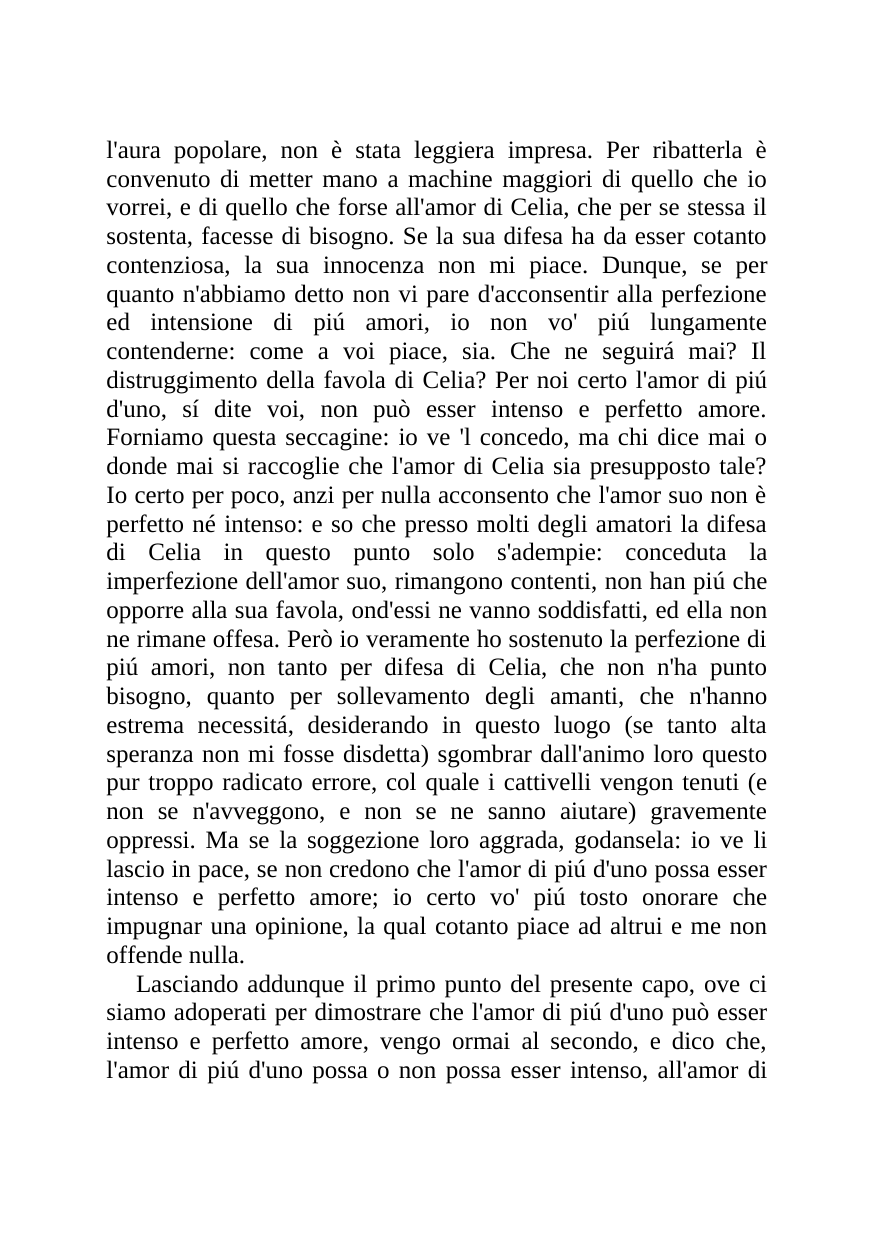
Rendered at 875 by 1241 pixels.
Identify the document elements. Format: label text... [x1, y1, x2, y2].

text Lasciando addunque il primo punto del presente capo, ove ci siamo adoperati per dimostrare che l'amor di piú d'uno può esser intenso e perfetto amore, vengo ormai al secondo, e dico che, l'amor di piú d'uno possa o non possa esser intenso, all'amor di [106, 969, 768, 1084]
text l'aura popolare, non è stata leggiera impresa. Per ribatterla è convenuto di metter mano a machine maggiori di quello che io vorrei, e di quello che forse all'amor di Celia, che per se stessa il sostenta, facesse di bisogno. Se la sua difesa ha da esser cotanto contenziosa, la sua innocenza non mi piace. Dunque, se per quanto n'abbiamo detto non vi pare d'acconsentir alla perfezione ed intensione di piú amori, io non vo' piú lungamente contenderne: come a voi piace, sia. Che ne seguirá mai? Il distruggimento della favola di Celia? Per noi certo l'amor di piú d'uno, sí dite voi, non può esser intenso e perfetto amore. Forniamo questa seccagine: io ve 'l concedo, ma chi dice mai o donde mai si raccoglie che l'amor di Celia sia presupposto tale? Io certo per poco, anzi per nulla acconsento che l'amor suo non è perfetto né intenso: e so che presso molti degli amatori la difesa di Celia in questo punto solo s'adempie: conceduta la imperfezione dell'amor suo, rimangono contenti, non han piú che opporre alla sua favola, ond'essi ne vanno soddisfatti, ed ella non ne rimane offesa. Però io veramente ho sostenuto la perfezione di piú amori, non tanto per difesa di Celia, che non n'ha punto bisogno, quanto per sollevamento degli amanti, che n'hanno estrema necessitá, desiderando in questo luogo (se tanto alta speranza non mi fosse disdetta) sgombrar dall'animo loro questo pur troppo radicato errore, col quale i cattivelli vengon tenuti (e non se n'avveggono, e non se ne sanno aiutare) gravemente oppressi. Ma se la soggezione loro aggrada, godansela: io ve li lascio in pace, se non credono che l'amor di piú d'uno possa esser intenso e perfetto amore; io certo vo' piú tosto onorare che impugnar una opinione, la qual cotanto piace ad altrui e me non offende nulla. [106, 135, 768, 969]
